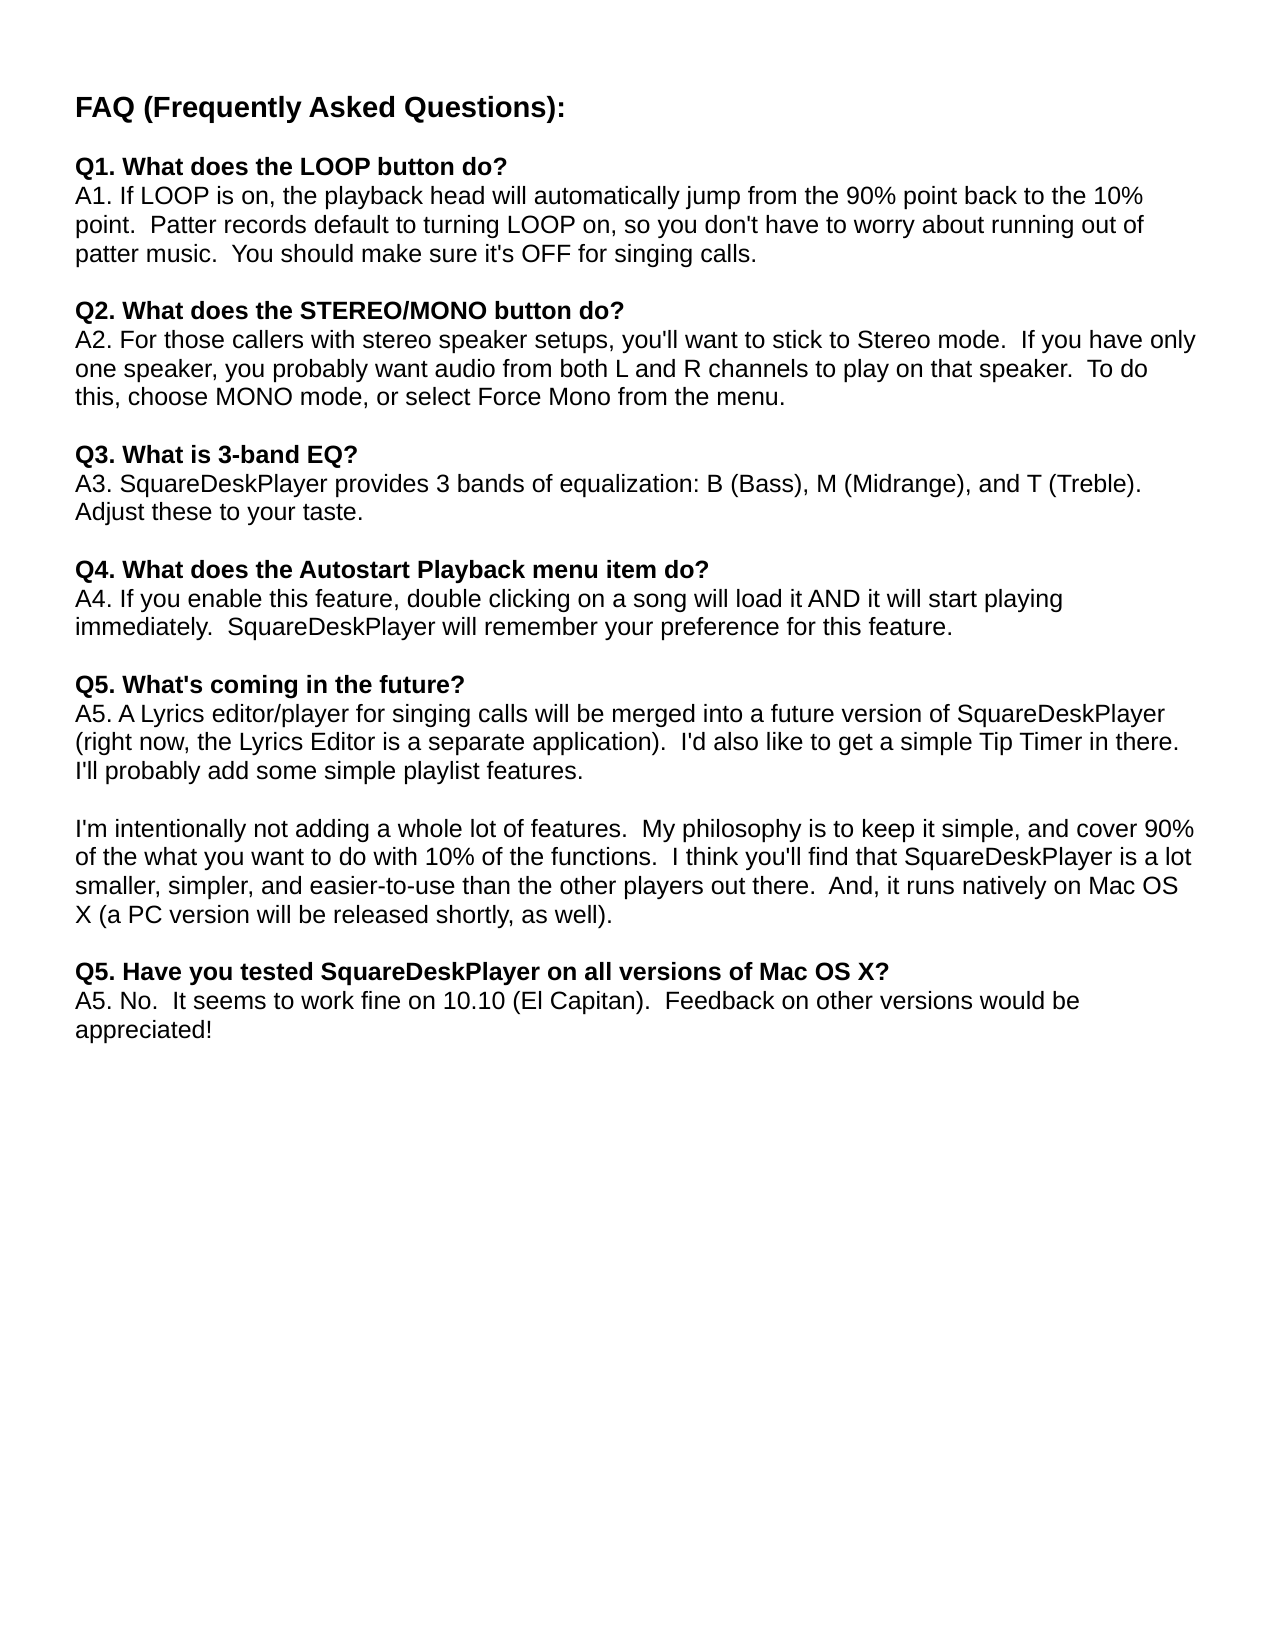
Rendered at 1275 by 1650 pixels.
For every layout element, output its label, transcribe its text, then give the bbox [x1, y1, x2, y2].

text Q2. What does the STEREO/MONO button do? [75, 296, 1200, 325]
text Q4. What does the Autostart Playback menu item do? [75, 555, 1200, 583]
text A5. No. It seems to work fine on 10.10 (El Capitan). Feedback on other versions would be appreciated! [75, 986, 1200, 1043]
text Q5. What's coming in the future? [75, 670, 1200, 698]
text Q5. Have you tested SquareDeskPlayer on all versions of Mac OS X? [75, 957, 1200, 986]
text A2. For those callers with stereo speaker setups, you'll want to stick to Stereo mode. If you have only one speaker, you probably want audio from both L and R channels to play on that speaker. To do this, choose MONO mode, or select Force Mono from the menu. [75, 325, 1200, 411]
text A3. SquareDeskPlayer provides 3 bands of equalization: B (Bass), M (Midrange), and T (Treble). Adjust these to your taste. [75, 468, 1200, 526]
text Q3. What is 3-band EQ? [75, 440, 1200, 468]
text Q1. What does the LOOP button do? [75, 152, 1200, 181]
text I'm intentionally not adding a whole lot of features. My philosophy is to keep it simple, and cover 90% of the what you want to do with 10% of the functions. I think you'll find that SquareDeskPlayer is a lot smaller, simpler, and easier-to-use than the other players out there. And, it runs natively on Mac OS X (a PC version will be released shortly, as well). [75, 813, 1200, 928]
text FAQ (Frequently Asked Questions): [75, 90, 1200, 123]
text A1. If LOOP is on, the playback head will automatically jump from the 90% point back to the 10% point. Patter records default to turning LOOP on, so you don't have to worry about running out of patter music. You should make sure it's OFF for singing calls. [75, 181, 1200, 267]
text A5. A Lyrics editor/player for singing calls will be merged into a future version of SquareDeskPlayer (right now, the Lyrics Editor is a separate application). I'd also like to get a simple Tip Timer in there. I'll probably add some simple playlist features. [75, 698, 1200, 785]
text A4. If you enable this feature, double clicking on a song will load it AND it will start playing immediately. SquareDeskPlayer will remember your preference for this feature. [75, 583, 1200, 641]
